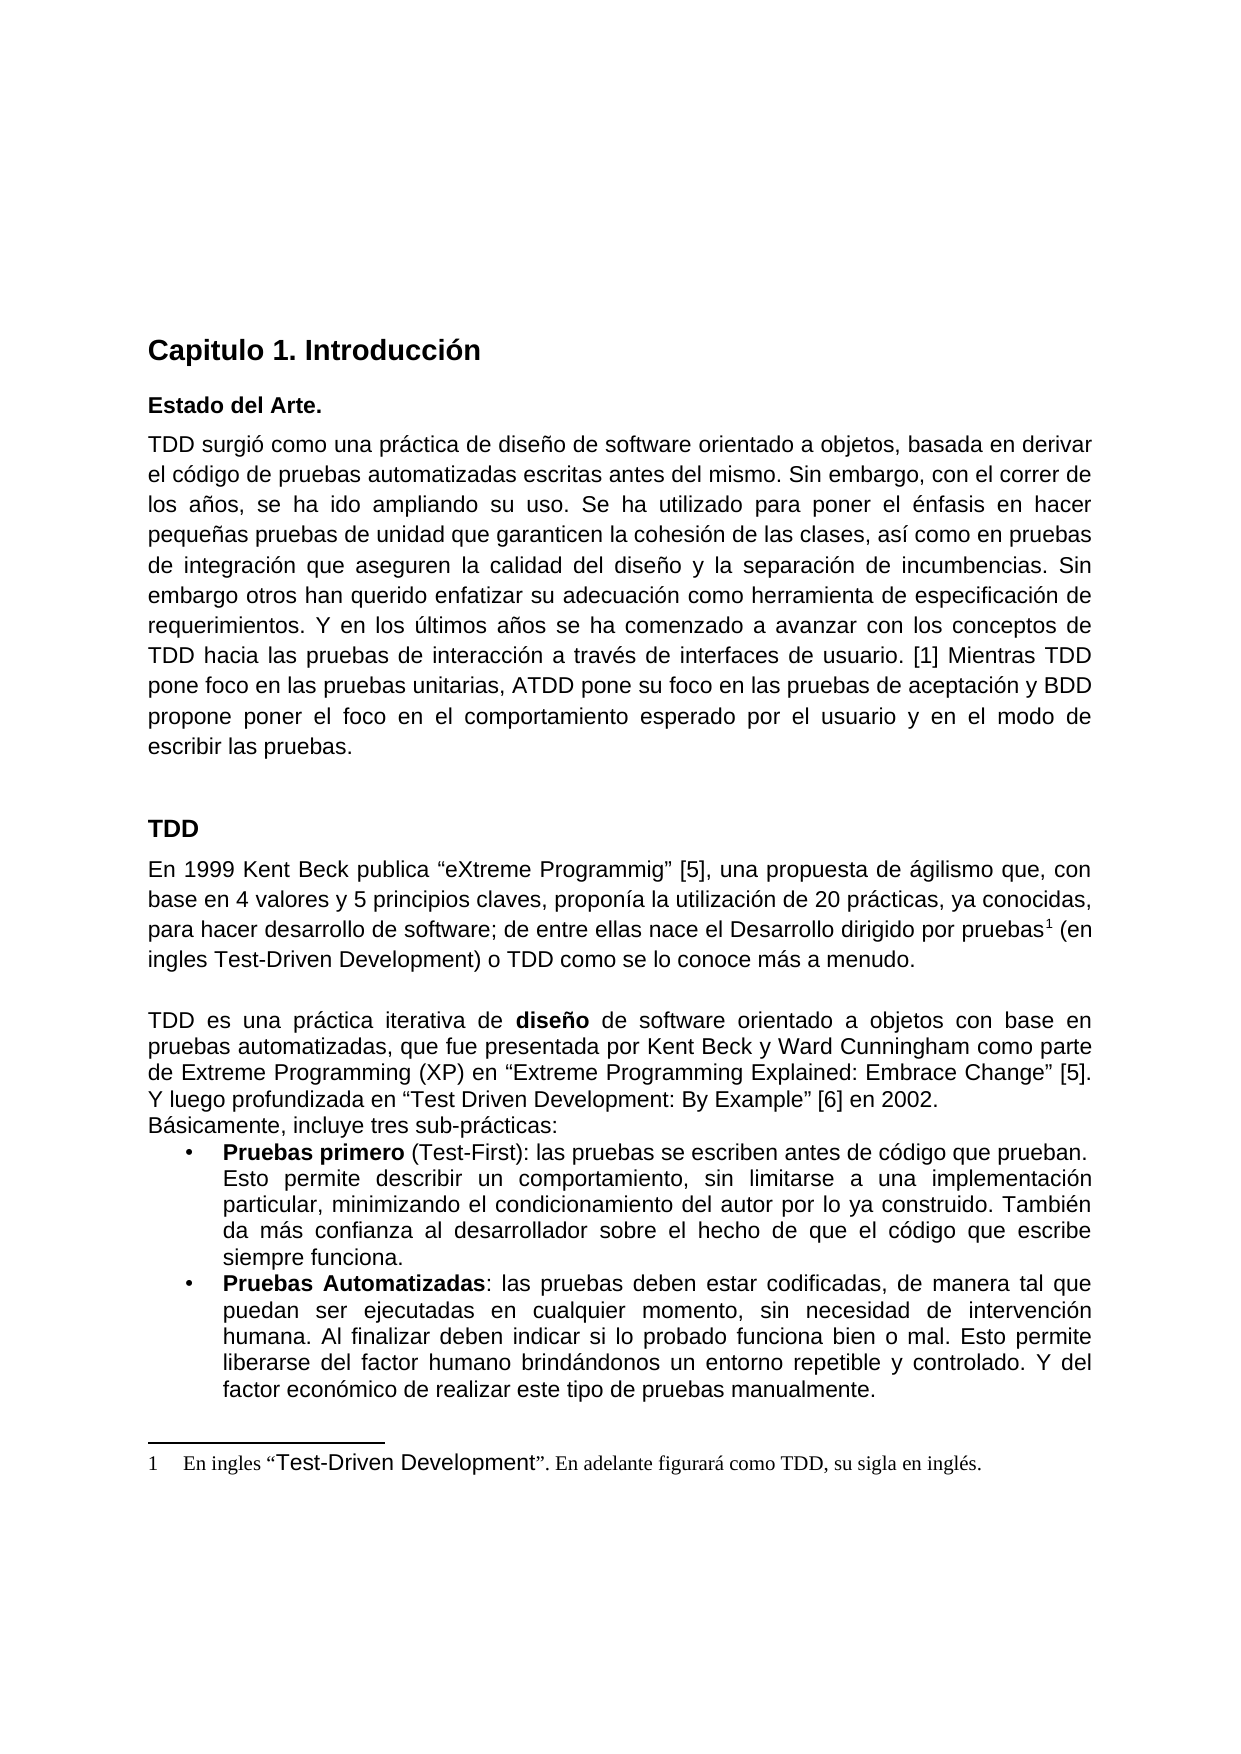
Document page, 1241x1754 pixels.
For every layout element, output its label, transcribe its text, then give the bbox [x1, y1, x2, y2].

list Pruebas Automatizadas: las pruebas deben estar codificadas, de manera tal que puedan ser ejecutadas en cualquier momento, sin necesidad de intervención humana. Al finalizar deben indicar si lo probado funciona bien o mal. Esto permite liberarse del factor humano brindándonos un entorno repetible y controlado. Y del factor económico de realizar este tipo de pruebas manualmente. [185, 1270, 1093, 1402]
text Básicamente, incluye tres sub-prácticas: [148, 1112, 1093, 1138]
subtitle Estado del Arte. [148, 392, 1093, 418]
text En ingles “Test-Driven Development”. En adelante figurará como TDD, su sigla en inglés. [148, 1449, 1093, 1475]
text En 1999 Kent Beck publica “eXtreme Programmig” [5], una propuesta de ágilismo que, con base en 4 valores y 5 principios claves, proponía la utilización de 20 prácticas, ya conocidas, para hacer desarrollo de software; de entre ellas nace el Desarrollo dirigido por pruebas (en ingles Test-Driven Development) o TDD como se lo conoce más a menudo. [148, 856, 1093, 973]
list Pruebas primero (Test-First): las pruebas se escriben antes de código que prueban. [185, 1138, 1093, 1165]
subtitle Capitulo 1. Introducción [148, 333, 1093, 367]
list Esto permite describir un comportamiento, sin limitarse a una implementación particular, minimizando el condicionamiento del autor por lo ya construido. También da más confianza al desarrollador sobre el hecho de que el código que escribe siempre funciona. [185, 1165, 1093, 1270]
text TDD surgió como una práctica de diseño de software orientado a objetos, basada en derivar el código de pruebas automatizadas escritas antes del mismo. Sin embargo, con el correr de los años, se ha ido ampliando su uso. Se ha utilizado para poner el énfasis en hacer pequeñas pruebas de unidad que garanticen la cohesión de las clases, así como en pruebas de integración que aseguren la calidad del diseño y la separación de incumbencias. Sin embargo otros han querido enfatizar su adecuación como herramienta de especificación de requerimientos. Y en los últimos años se ha comenzado a avanzar con los conceptos de TDD hacia las pruebas de interacción a través de interfaces de usuario. [1] Mientras TDD pone foco en las pruebas unitarias, ATDD pone su foco en las pruebas de aceptación y BDD propone poner el foco en el comportamiento esperado por el usuario y en el modo de escribir las pruebas. [148, 431, 1093, 759]
subtitle TDD [148, 814, 1093, 843]
text TDD es una práctica iterativa de diseño de software orientado a objetos con base en pruebas automatizadas, que fue presentada por Kent Beck y Ward Cunningham como parte de Extreme Programming (XP) en “Extreme Programming Explained: Embrace Change” [5]. Y luego profundizada en “Test Driven Development: By Example” [6] en 2002. [148, 1007, 1093, 1112]
